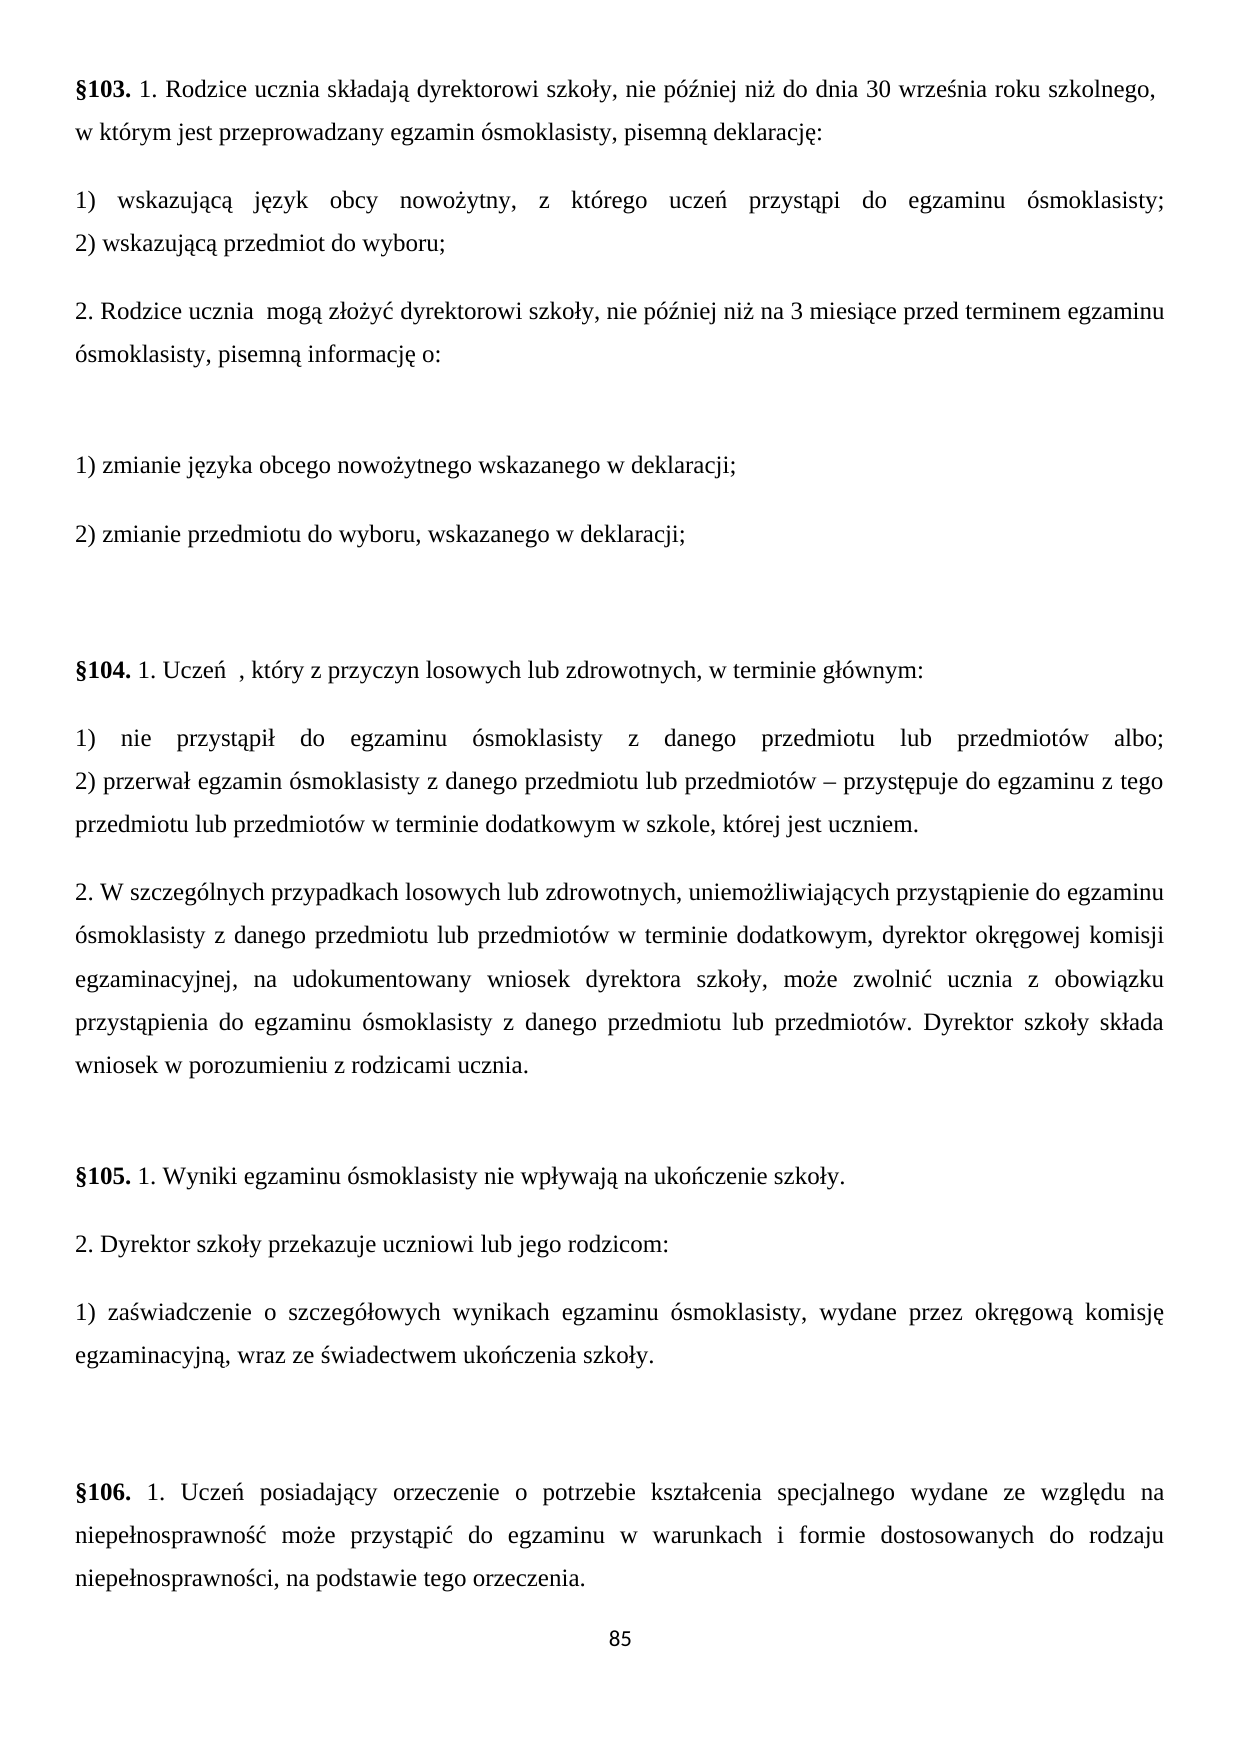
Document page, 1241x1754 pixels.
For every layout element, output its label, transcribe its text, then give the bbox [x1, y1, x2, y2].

text 2. Rodzice ucznia mogą złożyć dyrektorowi szkoły, nie później niż na 3 miesiące przed terminem egzaminu ósmoklasisty, pisemną informację o: [75, 296, 1165, 368]
text §105. 1. Wyniki egzaminu ósmoklasisty nie wpływają na ukończenie szkoły. [75, 1118, 1165, 1190]
text 2. W szczególnych przypadkach losowych lub zdrowotnych, uniemożliwiających przystąpienie do egzaminu ósmoklasisty z danego przedmiotu lub przedmiotów w terminie dodatkowym, dyrektor okręgowej komisji egzaminacyjnej, na udokumentowany wniosek dyrektora szkoły, może zwolnić ucznia z obowiązku przystąpienia do egzaminu ósmoklasisty z danego przedmiotu lub przedmiotów. Dyrektor szkoły składa wniosek w porozumieniu z rodzicami ucznia. [75, 877, 1165, 1079]
text 1) wskazującą język obcy nowożytny, z którego uczeń przystąpi do egzaminu ósmoklasisty; 2) wskazującą przedmiot do wyboru; [75, 185, 1165, 257]
text 1) zmianie języka obcego nowożytnego wskazanego w deklaracji; [75, 407, 1165, 479]
text 2. Dyrektor szkoły przekazuje uczniowi lub jego rodzicom: [75, 1229, 1165, 1258]
text 1) nie przystąpił do egzaminu ósmoklasisty z danego przedmiotu lub przedmiotów albo; 2) przerwał egzamin ósmoklasisty z danego przedmiotu lub przedmiotów – przystępuje do egzaminu z tego przedmiotu lub przedmiotów w terminie dodatkowym w szkole, której jest uczniem. [75, 723, 1165, 838]
text 2) zmianie przedmiotu do wyboru, wskazanego w deklaracji; [75, 519, 1165, 547]
text §106. 1. Uczeń posiadający orzeczenie o potrzebie kształcenia specjalnego wydane ze względu na niepełnosprawność może przystąpić do egzaminu w warunkach i formie dostosowanych do rodzaju niepełnosprawności, na podstawie tego orzeczenia. [75, 1477, 1165, 1592]
text §104. 1. Uczeń , który z przyczyn losowych lub zdrowotnych, w terminie głównym: [75, 655, 1165, 684]
text 1) zaświadczenie o szczegółowych wynikach egzaminu ósmoklasisty, wydane przez okręgową komisję egzaminacyjną, wraz ze świadectwem ukończenia szkoły. [75, 1297, 1165, 1369]
text §103. 1. Rodzice ucznia składają dyrektorowi szkoły, nie później niż do dnia 30 września roku szkolnego, w którym jest przeprowadzany egzamin ósmoklasisty, pisemną deklarację: [75, 74, 1165, 146]
